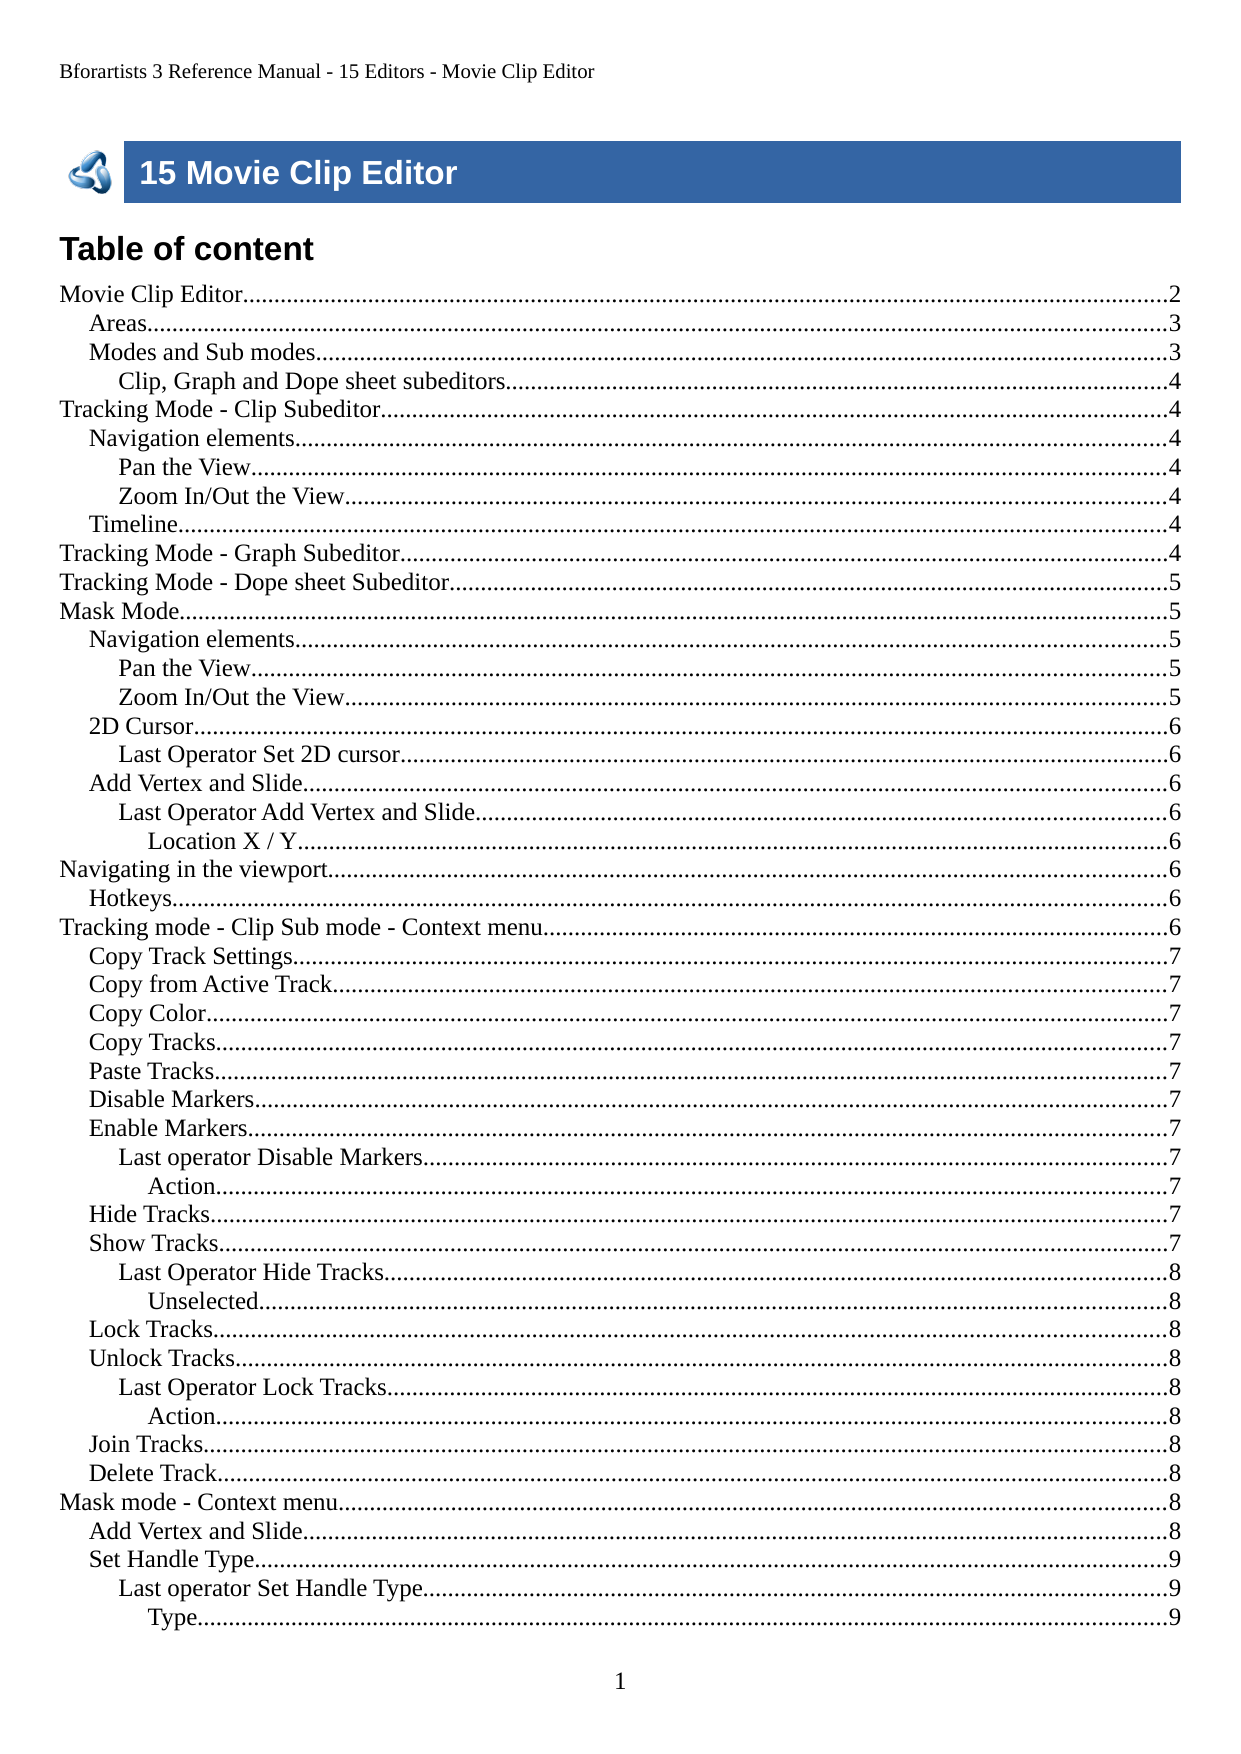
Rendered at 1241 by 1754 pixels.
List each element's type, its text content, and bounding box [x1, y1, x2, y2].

text Clip, Graph and Dope sheet subeditors 4 [118, 366, 1181, 394]
text Last Operator Lock Tracks 8 [118, 1372, 1181, 1401]
text Unlock Tracks 8 [88, 1343, 1181, 1372]
text Areas 3 [88, 308, 1181, 337]
text Hide Tracks 7 [88, 1199, 1181, 1228]
text Lock Tracks 8 [88, 1314, 1181, 1343]
text Delete Track 8 [88, 1458, 1181, 1487]
text Tracking Mode - Clip Subeditor 4 [59, 394, 1181, 423]
text Location X / Y 6 [147, 826, 1181, 854]
text Mask mode - Context menu 8 [59, 1487, 1181, 1516]
table_header [59, 141, 124, 203]
text Action 8 [147, 1401, 1181, 1429]
text Last Operator Add Vertex and Slide 6 [118, 797, 1181, 826]
text Paste Tracks 7 [88, 1056, 1181, 1084]
text Last operator Disable Markers 7 [118, 1142, 1181, 1171]
text Last Operator Set 2D cursor 6 [118, 739, 1181, 768]
text Navigation elements 4 [88, 423, 1181, 452]
text Pan the View 5 [118, 653, 1181, 682]
text Join Tracks 8 [88, 1429, 1181, 1458]
text Hotkeys 6 [88, 883, 1181, 912]
table_header 15 Movie Clip Editor [124, 141, 1181, 203]
text Disable Markers 7 [88, 1084, 1181, 1113]
text 2D Cursor 6 [88, 711, 1181, 739]
text Type 9 [147, 1602, 1181, 1631]
text Tracking Mode - Graph Subeditor 4 [59, 538, 1181, 567]
text Modes and Sub modes 3 [88, 337, 1181, 366]
text Copy from Active Track 7 [88, 969, 1181, 998]
text Last operator Set Handle Type 9 [118, 1573, 1181, 1602]
text Copy Color 7 [88, 998, 1181, 1027]
text Copy Tracks 7 [88, 1027, 1181, 1056]
text Action 7 [147, 1171, 1181, 1199]
text Navigating in the viewport 6 [59, 854, 1181, 883]
text Navigation elements 5 [88, 624, 1181, 653]
text Last Operator Hide Tracks 8 [118, 1257, 1181, 1286]
text Add Vertex and Slide 8 [88, 1516, 1181, 1544]
text Unselected 8 [147, 1286, 1181, 1314]
text Set Handle Type 9 [88, 1544, 1181, 1573]
text Tracking Mode - Dope sheet Subeditor 5 [59, 567, 1181, 596]
text Copy Track Settings 7 [88, 941, 1181, 969]
text Zoom In/Out the View 5 [118, 682, 1181, 711]
text Show Tracks 7 [88, 1228, 1181, 1257]
picture [65, 147, 114, 197]
text Tracking mode - Clip Sub mode - Context menu 6 [59, 912, 1181, 941]
subtitle Table of content [59, 228, 1181, 267]
text Zoom In/Out the View 4 [118, 481, 1181, 509]
text Mask Mode 5 [59, 596, 1181, 624]
text Add Vertex and Slide 6 [88, 768, 1181, 797]
text Enable Markers 7 [88, 1113, 1181, 1142]
text Movie Clip Editor 2 [59, 279, 1181, 308]
text Pan the View 4 [118, 452, 1181, 481]
text Timeline 4 [88, 509, 1181, 538]
